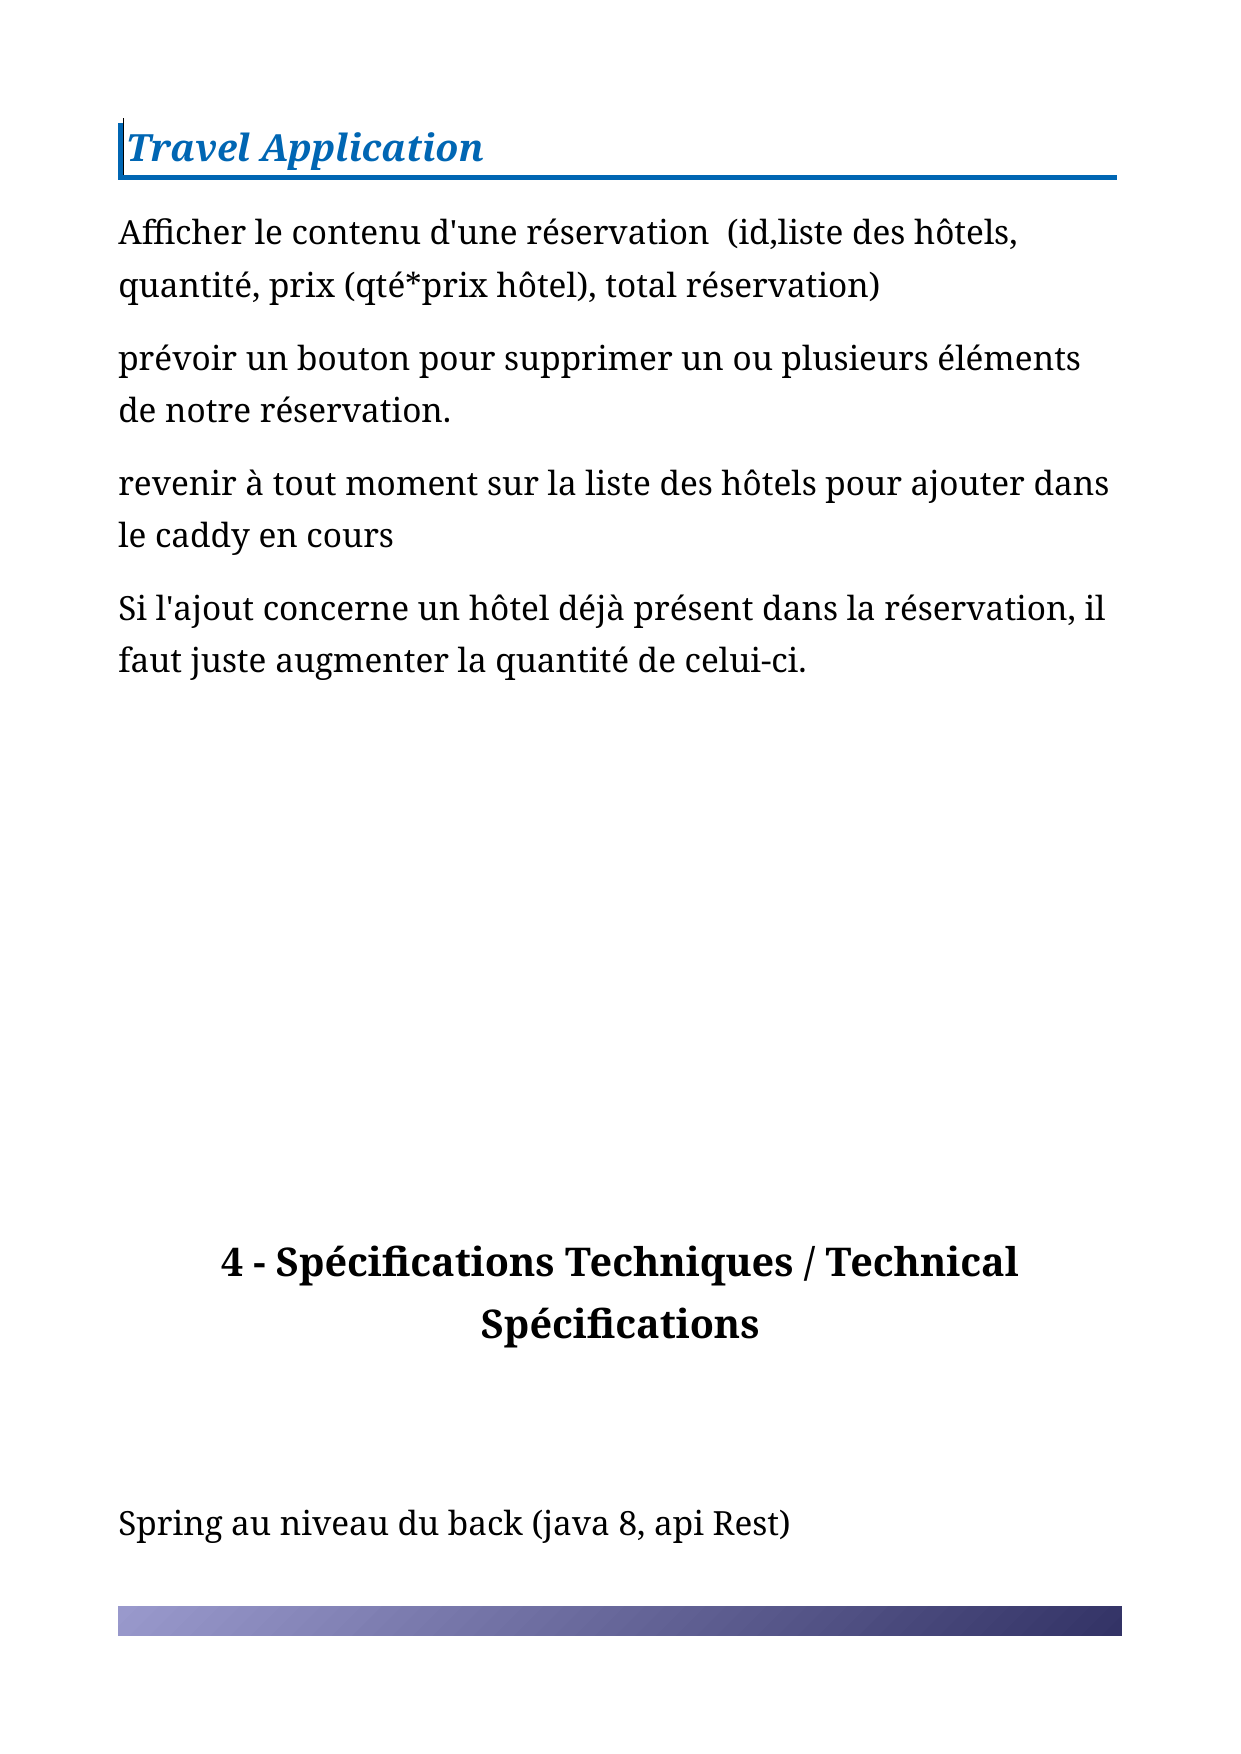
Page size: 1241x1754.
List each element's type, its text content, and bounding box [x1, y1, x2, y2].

text revenir à tout moment sur la liste des hôtels pour ajouter dans le caddy en cours [118, 459, 1122, 557]
text Si l'ajout concerne un hôtel déjà présent dans la réservation, il faut juste augmenter la quantité de celui-ci. [118, 585, 1122, 682]
text Afficher le contenu d'une réservation (id,liste des hôtels, quantité, prix (qté*prix hôtel), total réservation) [118, 209, 1122, 307]
text 4 - Spécifications Techniques / Technical Spécifications [118, 1234, 1122, 1351]
text prévoir un bouton pour supprimer un ou plusieurs éléments de notre réservation. [118, 334, 1122, 432]
text Spring au niveau du back (java 8, api Rest) [118, 1500, 1122, 1546]
